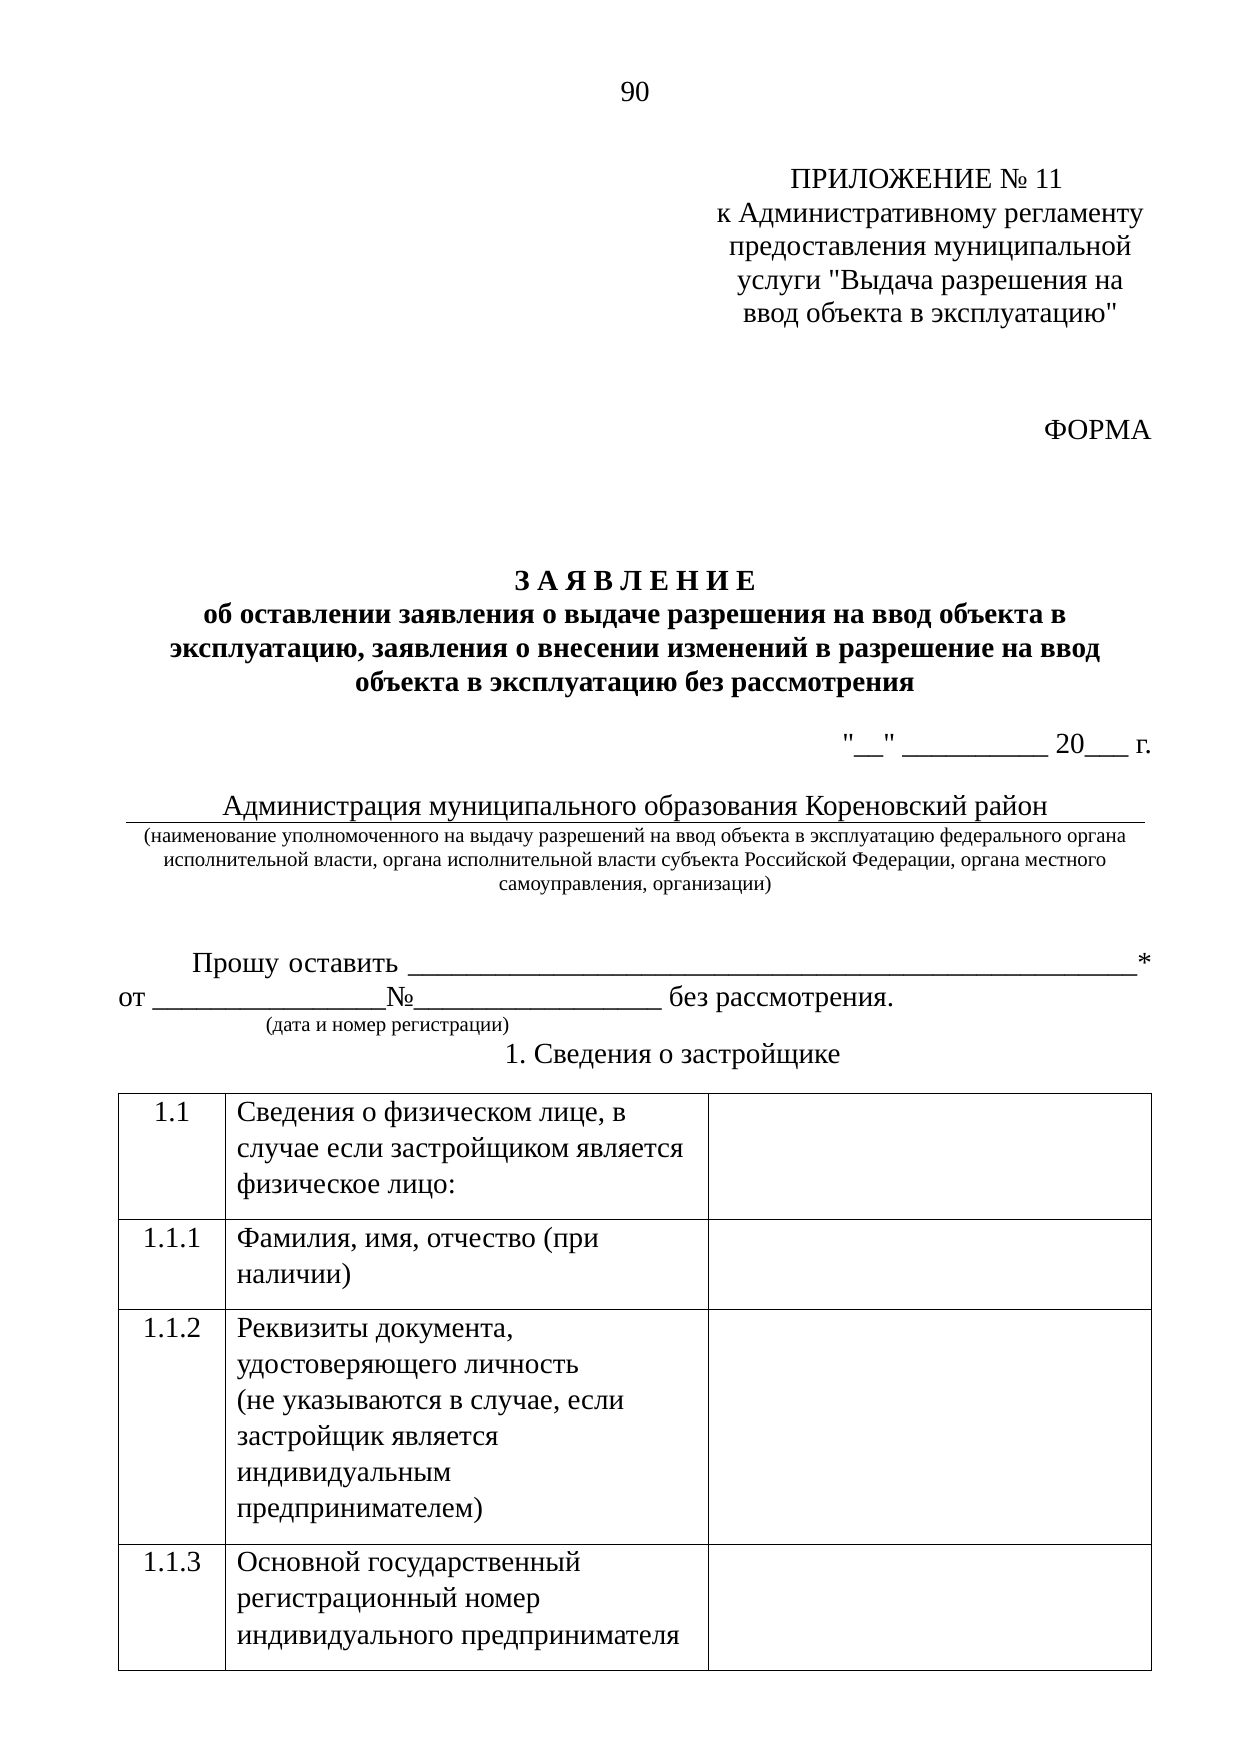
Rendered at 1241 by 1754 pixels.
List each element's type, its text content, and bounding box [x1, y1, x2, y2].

table_cell [709, 1220, 1151, 1309]
text ПРИЛОЖЕНИЕ № 11 к Административному регламенту предоставления муниципальной услуги "Выдача разрешения на ввод объекта в эксплуатацию" [709, 161, 1152, 329]
table_cell 1.1 [119, 1094, 225, 1219]
text "__" __________ 20___ г. [118, 726, 1152, 759]
table_cell (наименование уполномоченного на выдачу разрешений на ввод объекта в эксплуатацию федерального органа исполнительной власти, органа исполнительной власти субъекта Российской Федерации, органа местного самоуправления, организации) [126, 823, 1144, 917]
table_cell 1.1.2 [119, 1310, 225, 1543]
table_header Администрация муниципального образования Кореновский район [126, 788, 1144, 822]
text об оставлении заявления о выдаче разрешения на ввод объекта в эксплуатацию, заявления о внесении изменений в разрешение на ввод объекта в эксплуатацию без рассмотрения [118, 597, 1152, 697]
text Прошу оставить __________________________________________________* от ________________№_________________ без рассмотрения. [118, 945, 1152, 1012]
table_cell [709, 1310, 1151, 1543]
table_cell Основной государственный регистрационный номер индивидуального предпринимателя [226, 1545, 708, 1669]
text ФОРМА [709, 412, 1152, 446]
table_header 1. Сведения о застройщике [118, 1036, 1152, 1093]
table_cell 1.1.1 [119, 1220, 225, 1309]
table_cell 1.1.3 [119, 1545, 225, 1669]
table_cell Реквизиты документа, удостоверяющего личность (не указываются в случае, если застройщик является индивидуальным предпринимателем) [226, 1310, 708, 1543]
table_cell [709, 1094, 1151, 1219]
table_cell Фамилия, имя, отчество (при наличии) [226, 1220, 708, 1309]
table_cell [709, 1545, 1151, 1669]
text З А Я В Л Е Н И Е [118, 563, 1152, 597]
table_cell Сведения о физическом лице, в случае если застройщиком является физическое лицо: [226, 1094, 708, 1219]
text (дата и номер регистрации) [192, 1012, 1152, 1036]
